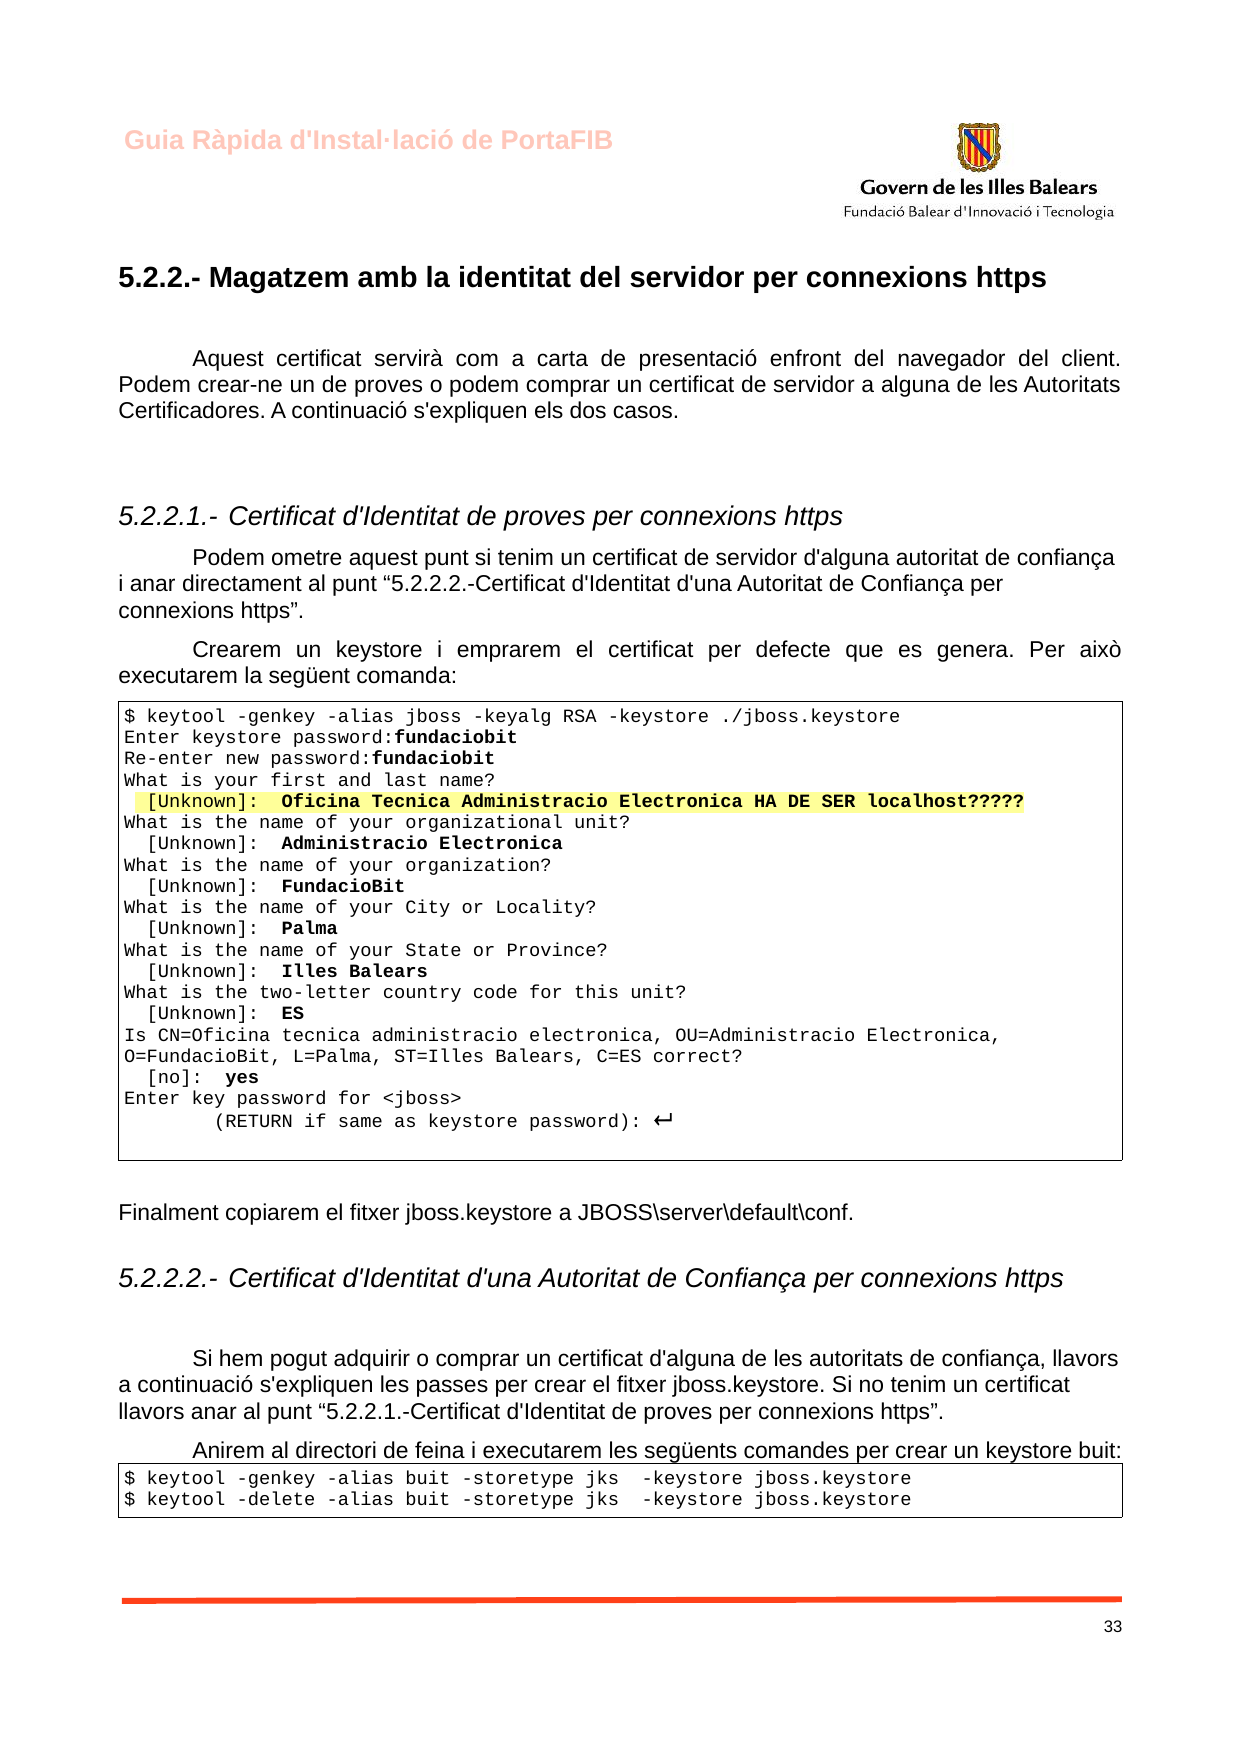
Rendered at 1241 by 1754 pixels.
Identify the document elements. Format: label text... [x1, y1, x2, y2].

text Aquest certificat servirà com a carta de presentació enfront del navegador del client. Podem crear-ne un de proves o podem comprar un certificat de servidor a alguna de les Autoritats Certificadores. A continuació s'expliquen els dos casos. [118, 345, 1122, 424]
subtitle Magatzem amb la identitat del servidor per connexions https [118, 260, 1122, 293]
table_header $ keytool -genkey -alias jboss -keyalg RSA -keystore ./jboss.keystore Enter keystore password:fundaciobit Re-enter new password:fundaciobit What is your first and last name? [Unknown]: Oficina Tecnica Administracio Electronica HA DE SER localhost????? What is the name of your organizational unit? [Unknown]: Administracio Electronica What is the name of your organization? [Unknown]: FundacioBit What is the name of your City or Locality? [Unknown]: Palma What is the name of your State or Province? [Unknown]: Illes Balears What is the two-letter country code for this unit? [Unknown]: ES Is CN=Oficina tecnica administracio electronica, OU=Administracio Electronica, O=FundacioBit, L=Palma, ST=Illes Balears, C=ES correct? [no]: yes Enter key password for <jboss> (RETURN if same as keystore password):  [119, 702, 1122, 1159]
text Podem ometre aquest punt si tenim un certificat de servidor d'alguna autoritat de confiança i anar directament al punt “5.2.2.2.-Certificat d'Identitat d'una Autoritat de Confiança per connexions https”. [118, 544, 1122, 623]
text Si hem pogut adquirir o comprar un certificat d'alguna de les autoritats de confiança, llavors a continuació s'expliquen les passes per crear el fitxer jboss.keystore. Si no tenim un certificat llavors anar al punt “5.2.2.1.-Certificat d'Identitat de proves per connexions https”. [118, 1345, 1122, 1424]
text Crearem un keystore i emprarem el certificat per defecte que es genera. Per això executarem la següent comanda: [118, 636, 1122, 688]
subtitle Certificat d'Identitat d'una Autoritat de Confiança per connexions https [118, 1262, 1122, 1294]
subtitle Certificat d'Identitat de proves per connexions https [118, 500, 1122, 531]
picture [840, 123, 1117, 220]
text Anirem al directori de feina i executarem les següents comandes per crear un keystore buit: [118, 1437, 1122, 1463]
table_header $ keytool -genkey -alias buit -storetype jks -keystore jboss.keystore $ keytool -delete -alias buit -storetype jks -keystore jboss.keystore [119, 1464, 1122, 1517]
text Finalment copiarem el fitxer jboss.keystore a JBOSS\server\default\conf. [118, 1198, 1122, 1225]
